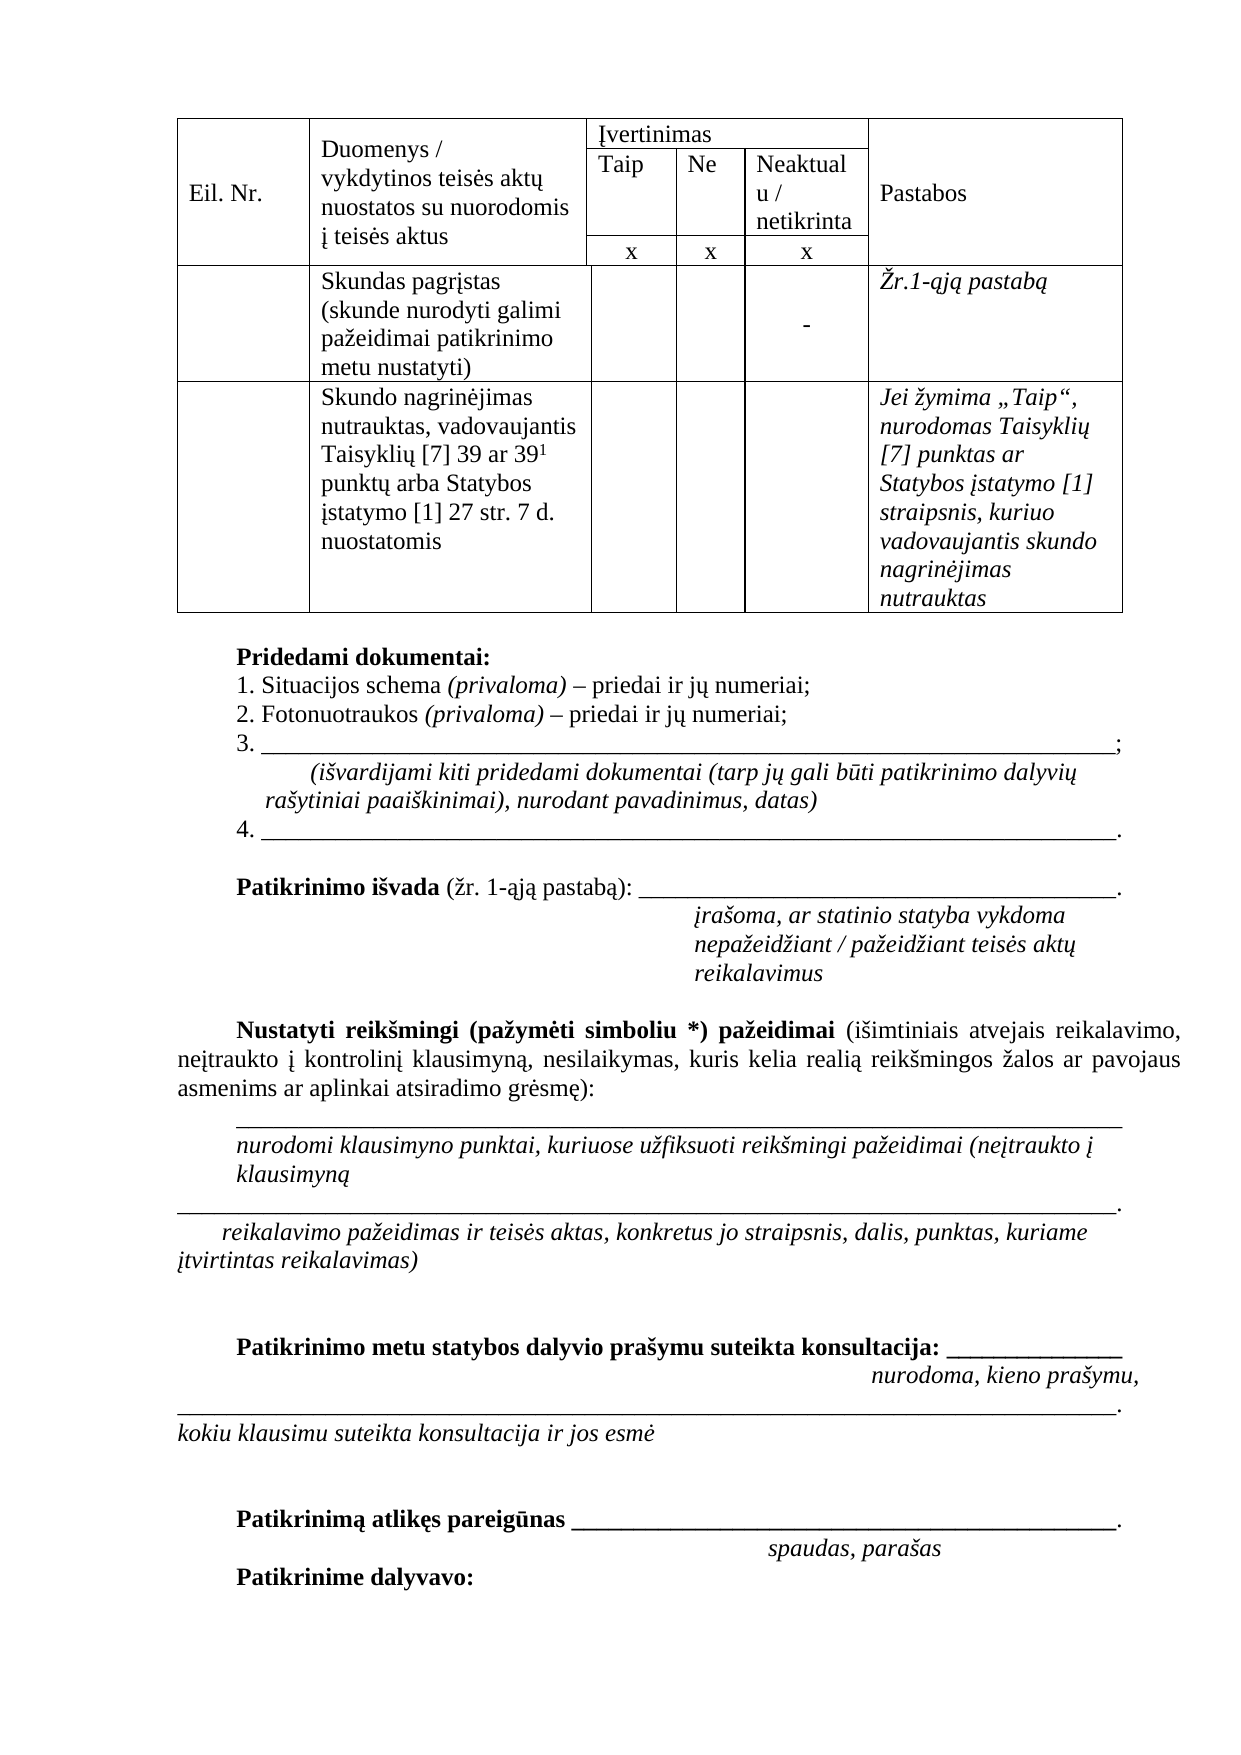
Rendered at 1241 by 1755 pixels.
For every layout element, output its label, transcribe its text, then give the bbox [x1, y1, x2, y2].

text Patikrinimą atlikęs pareigūnas . [177, 1504, 1181, 1533]
table_cell [677, 382, 744, 612]
table_cell x [746, 236, 868, 265]
text reikalavimo pažeidimas ir teisės aktas, konkretus jo straipsnis, dalis, punktas, kuriame įtvirtintas reikalavimas) [177, 1217, 1181, 1274]
text Patikrinimo metu statybos dalyvio prašymu suteikta konsultacija: [177, 1332, 1181, 1361]
text nurodoma, kieno prašymu, [856, 1361, 1181, 1389]
table_cell [677, 266, 744, 381]
text kokiu klausimu suteikta konsultacija ir jos esmė [177, 1418, 1181, 1447]
text Patikrinimo išvada (žr. 1-ąją pastabą): . [177, 872, 1181, 901]
table_cell Žr.1-ąją pastabą [869, 266, 1122, 381]
table_header Pastabos [869, 119, 1122, 265]
table_cell Ne [677, 149, 744, 235]
text 4. . [177, 814, 1181, 843]
table_cell x [587, 236, 676, 265]
text 2. Fotonuotraukos (privaloma) – priedai ir jų numeriai; [177, 699, 1181, 728]
table_cell [746, 382, 868, 612]
text _ . [177, 1389, 1181, 1418]
table_cell Skundo nagrinėjimas nutrauktas, vadovaujantis Taisyklių [7] 39 ar 391 punktų arba Statybos įstatymo [1] 27 str. 7 d. nuostatomis [310, 382, 591, 612]
table_cell Skundas pagrįstas (skunde nurodyti galimi pažeidimai patikrinimo metu nustatyti) [310, 266, 591, 381]
text Nustatyti reikšmingi (pažymėti simboliu *) pažeidimai (išimtiniais atvejais reikalavimo, neįtraukto į kontrolinį klausimyną, nesilaikymas, kuris kelia realią reikšmingos žalos ar pavojaus asmenims ar aplinkai atsiradimo grėsmę): [177, 1016, 1181, 1102]
table_cell x [677, 236, 744, 265]
table_cell Jei žymima „Taip“, nurodomas Taisyklių [7] punktas ar Statybos įstatymo [1] straipsnis, kuriuo vadovaujantis skundo nagrinėjimas nutrauktas [869, 382, 1122, 612]
table_cell [178, 266, 309, 381]
text įrašoma, ar statinio statyba vykdoma nepažeidžiant / pažeidžiant teisės aktų reikalavimus [694, 901, 1181, 987]
text Pridedami dokumentai: [177, 642, 1181, 671]
text spaudas, parašas [577, 1533, 1181, 1562]
text 3. ; [177, 728, 1181, 757]
table_cell Neaktualu / netikrinta [746, 149, 868, 235]
text Patikrinime dalyvavo: [177, 1562, 1181, 1591]
text nurodomi klausimyno punktai, kuriuose užfiksuoti reikšmingi pažeidimai (neįtraukto į klausimyną [236, 1131, 1181, 1188]
text . [177, 1188, 1181, 1217]
table_cell [178, 382, 309, 612]
table_cell Taip [587, 149, 676, 235]
text 1. Situacijos schema (privaloma) – priedai ir jų numeriai; [177, 671, 1181, 699]
table_cell [592, 266, 676, 381]
table_header Duomenys / vykdytinos teisės aktų nuostatos su nuorodomis į teisės aktus [310, 119, 586, 265]
table_header Eil. Nr. [178, 119, 309, 265]
table_cell - [746, 266, 868, 381]
table_header Įvertinimas [587, 119, 868, 148]
text (išvardijami kiti pridedami dokumentai (tarp jų gali būti patikrinimo dalyvių rašytiniai paaiškinimai), nurodant pavadinimus, datas) [265, 757, 1181, 814]
table_cell [592, 382, 676, 612]
